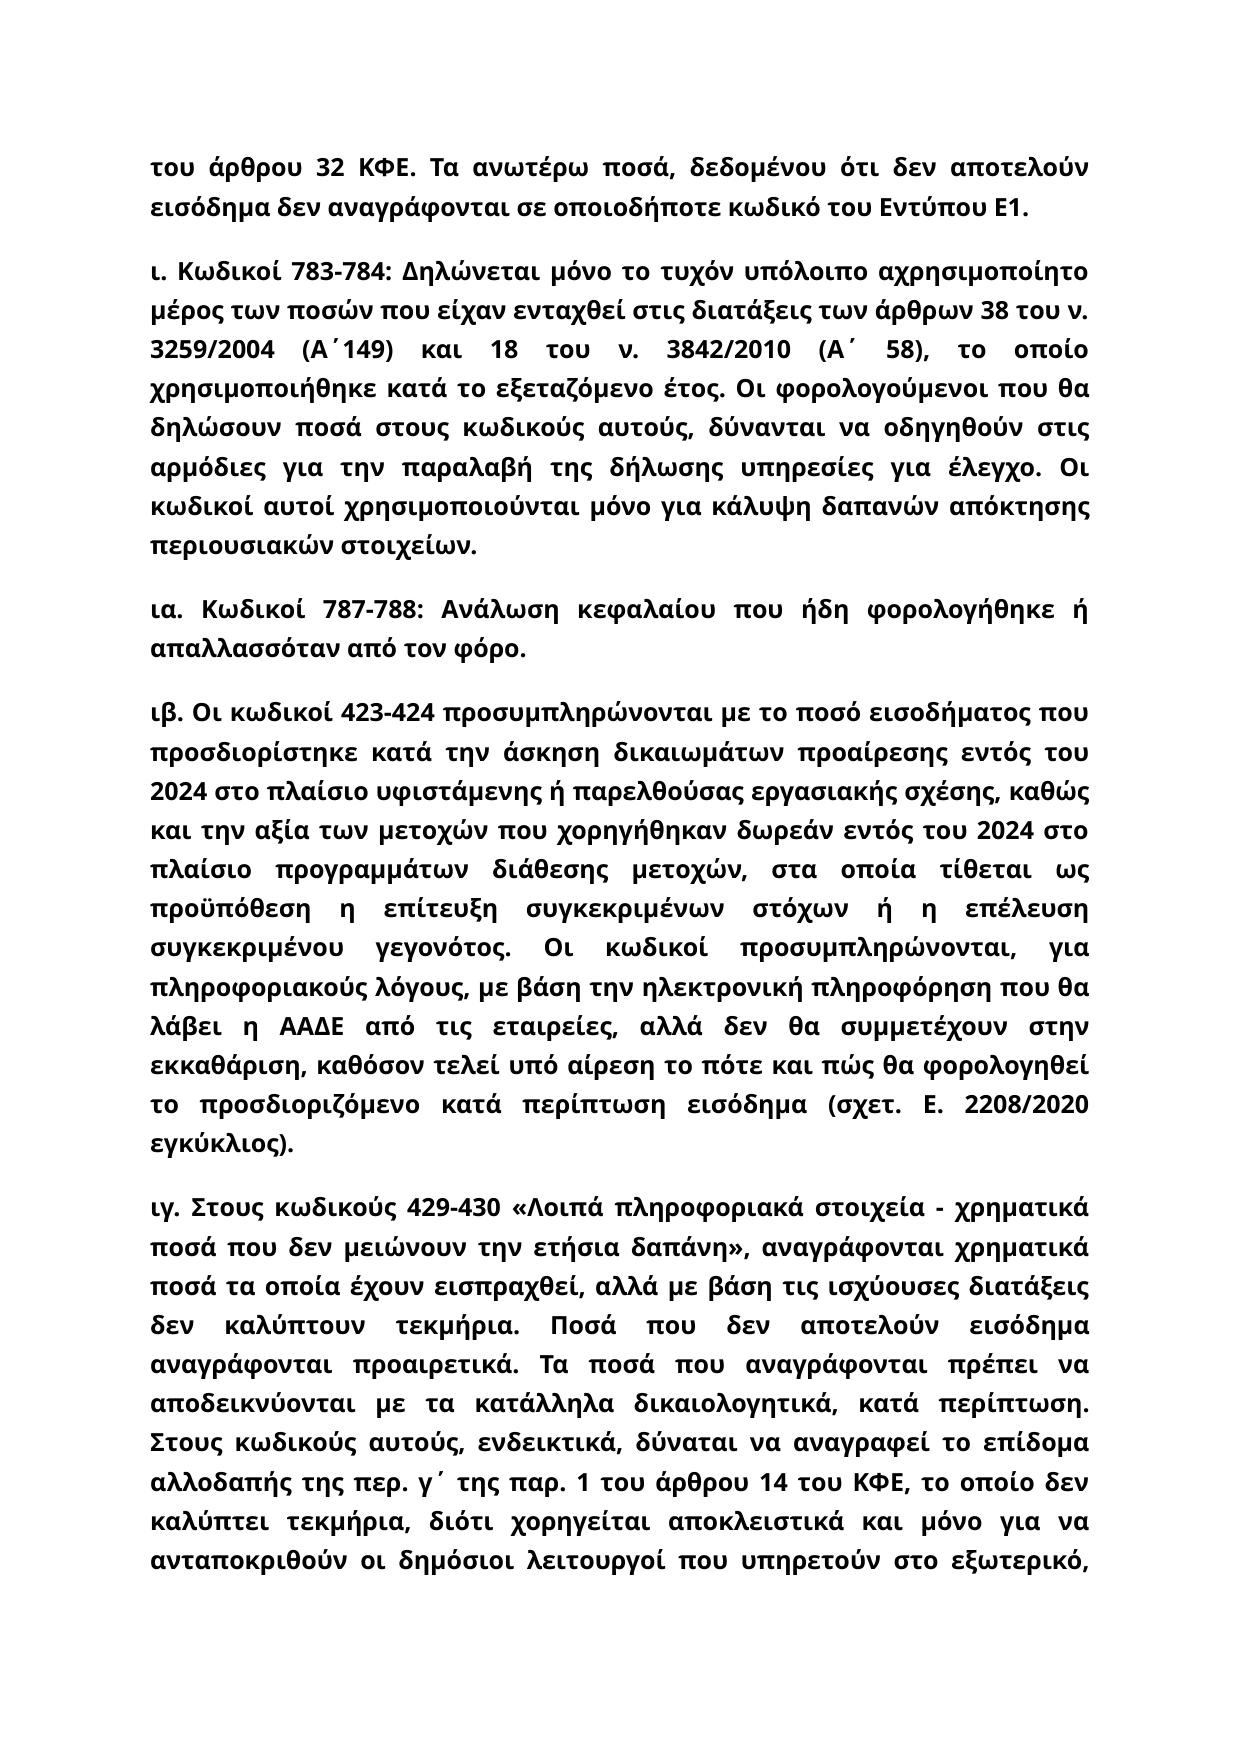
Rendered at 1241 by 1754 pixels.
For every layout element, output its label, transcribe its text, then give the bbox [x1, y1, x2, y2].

text ιγ. Στους κωδικούς 429-430 «Λοιπά πληροφοριακά στοιχεία - χρηματικά ποσά που δεν μειώνουν την ετήσια δαπάνη», αναγράφονται χρηματικά ποσά τα οποία έχουν εισπραχθεί, αλλά με βάση τις ισχύουσες διατάξεις δεν καλύπτουν τεκμήρια. Ποσά που δεν αποτελούν εισόδημα αναγράφονται προαιρετικά. Τα ποσά που αναγράφονται πρέπει να αποδεικνύονται με τα κατάλληλα δικαιολογητικά, κατά περίπτωση. Στους κωδικούς αυτούς, ενδεικτικά, δύναται να αναγραφεί το επίδομα αλλοδαπής της περ. γ΄ της παρ. 1 του άρθρου 14 του ΚΦΕ, το οποίο δεν καλύπτει τεκμήρια, διότι χορηγείται αποκλειστικά και μόνο για να ανταποκριθούν οι δημόσιοι λειτουργοί που υπηρετούν στο εξωτερικό, [150, 1190, 1090, 1577]
text του άρθρου 32 ΚΦΕ. Τα ανωτέρω ποσά, δεδομένου ότι δεν αποτελούν εισόδημα δεν αναγράφονται σε οποιοδήποτε κωδικό του Εντύπου Ε1. [150, 150, 1090, 223]
text ιβ. Οι κωδικοί 423-424 προσυμπληρώνονται με το ποσό εισοδήματος που προσδιορίστηκε κατά την άσκηση δικαιωμάτων προαίρεσης εντός του 2024 στο πλαίσιο υφιστάμενης ή παρελθούσας εργασιακής σχέσης, καθώς και την αξία των μετοχών που χορηγήθηκαν δωρεάν εντός του 2024 στο πλαίσιο προγραμμάτων διάθεσης μετοχών, στα οποία τίθεται ως προϋπόθεση η επίτευξη συγκεκριμένων στόχων ή η επέλευση συγκεκριμένου γεγονότος. Οι κωδικοί προσυμπληρώνονται, για πληροφοριακούς λόγους, με βάση την ηλεκτρονική πληροφόρηση που θα λάβει η ΑΑΔΕ από τις εταιρείες, αλλά δεν θα συμμετέχουν στην εκκαθάριση, καθόσον τελεί υπό αίρεση το πότε και πώς θα φορολογηθεί το προσδιοριζόμενο κατά περίπτωση εισόδημα (σχετ. Ε. 2208/2020 εγκύκλιος). [150, 695, 1090, 1160]
text ι. Κωδικοί 783-784: Δηλώνεται μόνο το τυχόν υπόλοιπο αχρησιμοποίητο μέρος των ποσών που είχαν ενταχθεί στις διατάξεις των άρθρων 38 του ν. 3259/2004 (Α΄149) και 18 του ν. 3842/2010 (Α΄ 58), το οποίο χρησιμοποιήθηκε κατά το εξεταζόμενο έτος. Οι φορολογούμενοι που θα δηλώσουν ποσά στους κωδικούς αυτούς, δύνανται να οδηγηθούν στις αρμόδιες για την παραλαβή της δήλωσης υπηρεσίες για έλεγχο. Οι κωδικοί αυτοί χρησιμοποιούνται μόνο για κάλυψη δαπανών απόκτησης περιουσιακών στοιχείων. [150, 253, 1090, 562]
text ια. Κωδικοί 787-788: Ανάλωση κεφαλαίου που ήδη φορολογήθηκε ή απαλλασσόταν από τον φόρο. [150, 592, 1090, 665]
